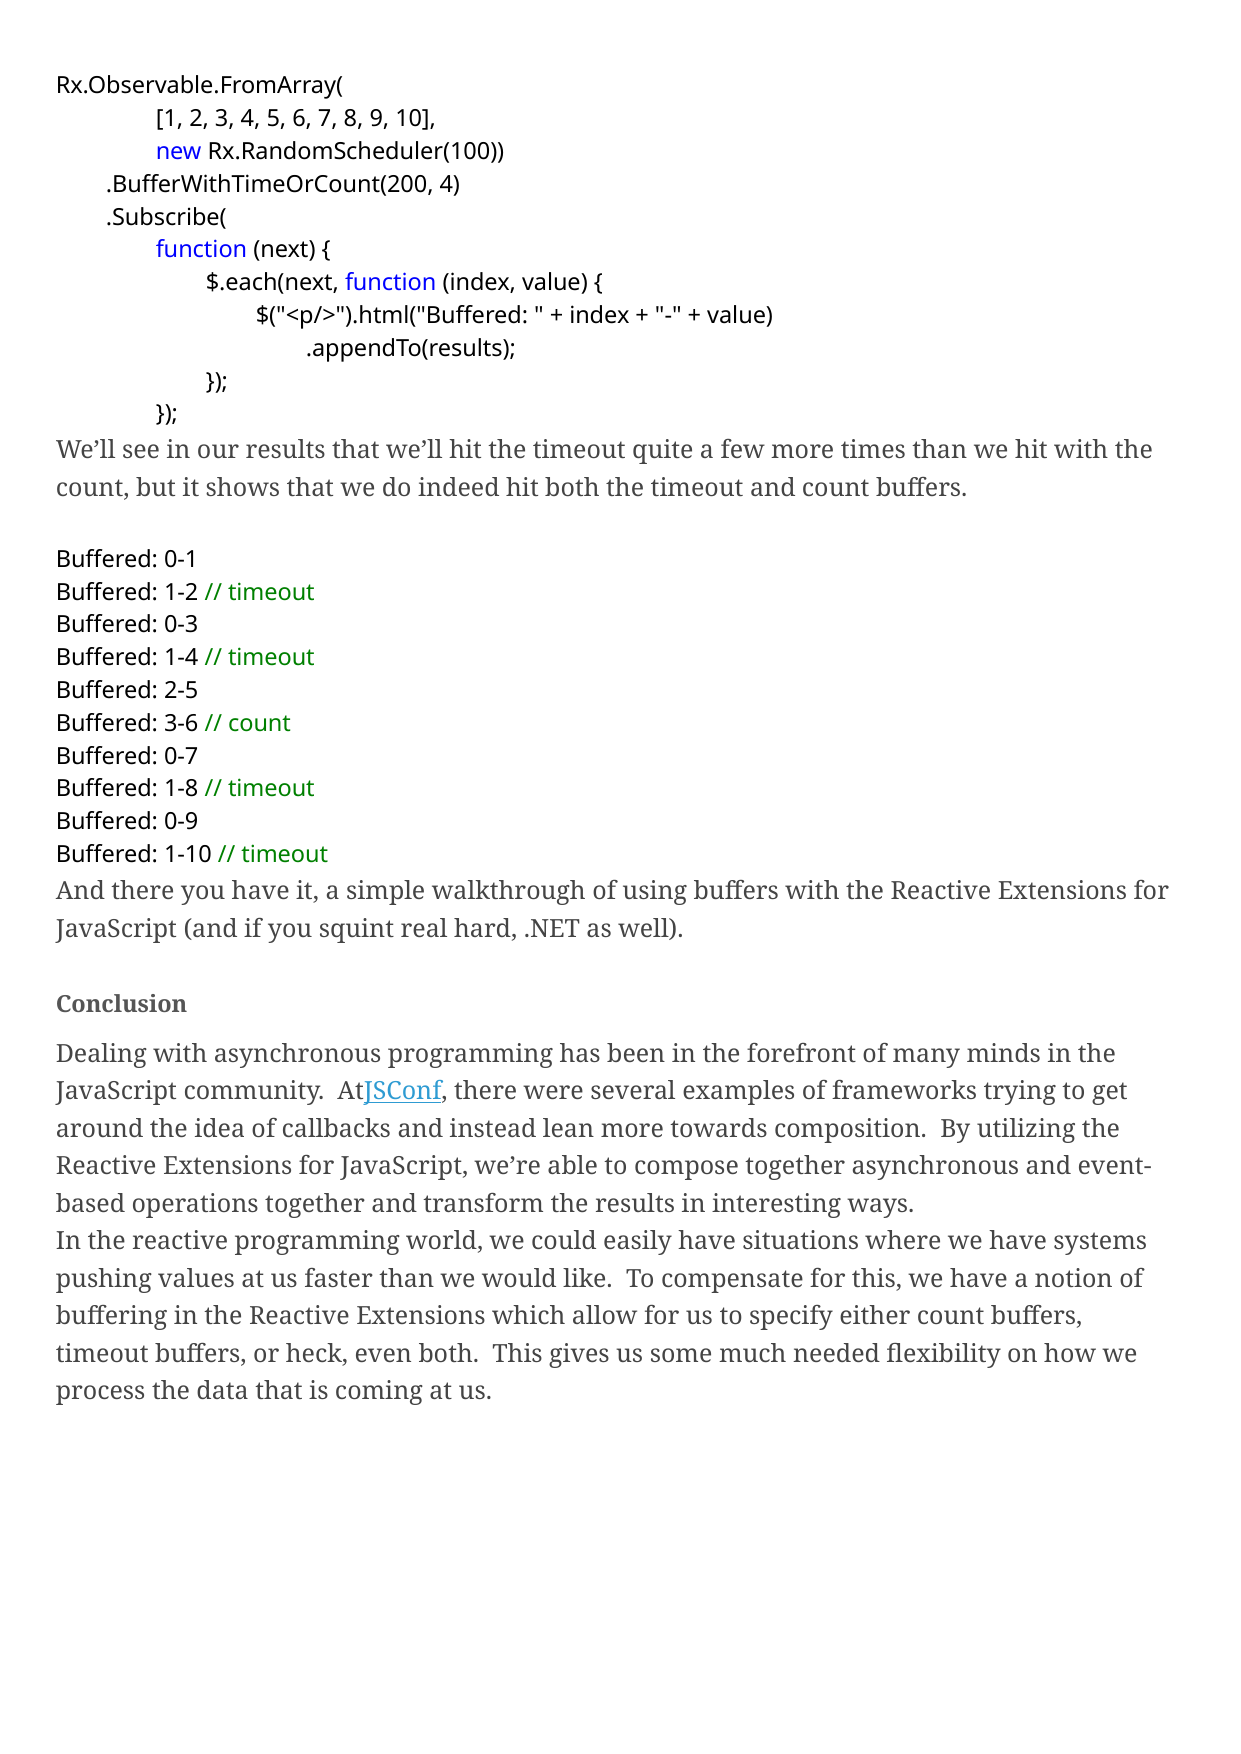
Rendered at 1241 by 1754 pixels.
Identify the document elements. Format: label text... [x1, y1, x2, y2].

text $("<p/>").html("Buffered: " + index + "-" + value) [56, 297, 1178, 330]
text Buffered: 0-3 [56, 607, 1178, 640]
text Buffered: 0-7 [56, 738, 1178, 771]
text Buffered: 1-4 // timeout [56, 640, 1178, 672]
text }); [56, 363, 1178, 396]
text Dealing with asynchronous programming has been in the forefront of many minds in the JavaScript community. AtJSConf, there were several examples of frameworks trying to get around the idea of callbacks and instead lean more towards composition. By utilizing the Reactive Extensions for JavaScript, we’re able to compose together asynchronous and event-based operations together and transform the results in interesting ways. [56, 1032, 1178, 1219]
text Buffered: 1-8 // timeout [56, 771, 1178, 804]
text new Rx.RandomScheduler(100)) [56, 133, 1178, 166]
text Buffered: 0-1 [56, 541, 1178, 574]
text Buffered: 2-5 [56, 672, 1178, 705]
text .appendTo(results); [56, 330, 1178, 363]
text Buffered: 0-9 [56, 804, 1178, 837]
text }); [56, 396, 1178, 429]
text And there you have it, a simple walkthrough of using buffers with the Reactive Extensions for JavaScript (and if you squint real hard, .NET as well). [56, 869, 1178, 944]
text [1, 2, 3, 4, 5, 6, 7, 8, 9, 10], [56, 101, 1178, 133]
text Buffered: 3-6 // count [56, 705, 1178, 738]
text Buffered: 1-2 // timeout [56, 574, 1178, 607]
text function (next) { [56, 232, 1178, 265]
text Buffered: 1-10 // timeout [56, 837, 1178, 869]
subtitle Conclusion [56, 982, 1178, 1019]
text In the reactive programming world, we could easily have situations where we have systems pushing values at us faster than we would like. To compensate for this, we have a notion of buffering in the Reactive Extensions which allow for us to specify either count buffers, timeout buffers, or heck, even both. This gives us some much needed flexibility on how we process the data that is coming at us. [56, 1219, 1178, 1407]
text .Subscribe( [56, 199, 1178, 232]
text We’ll see in our results that we’ll hit the timeout quite a few more times than we hit with the count, but it shows that we do indeed hit both the timeout and count buffers. [56, 429, 1178, 504]
text .BufferWithTimeOrCount(200, 4) [56, 166, 1178, 199]
text $.each(next, function (index, value) { [56, 265, 1178, 297]
text Rx.Observable.FromArray( [56, 68, 1178, 101]
